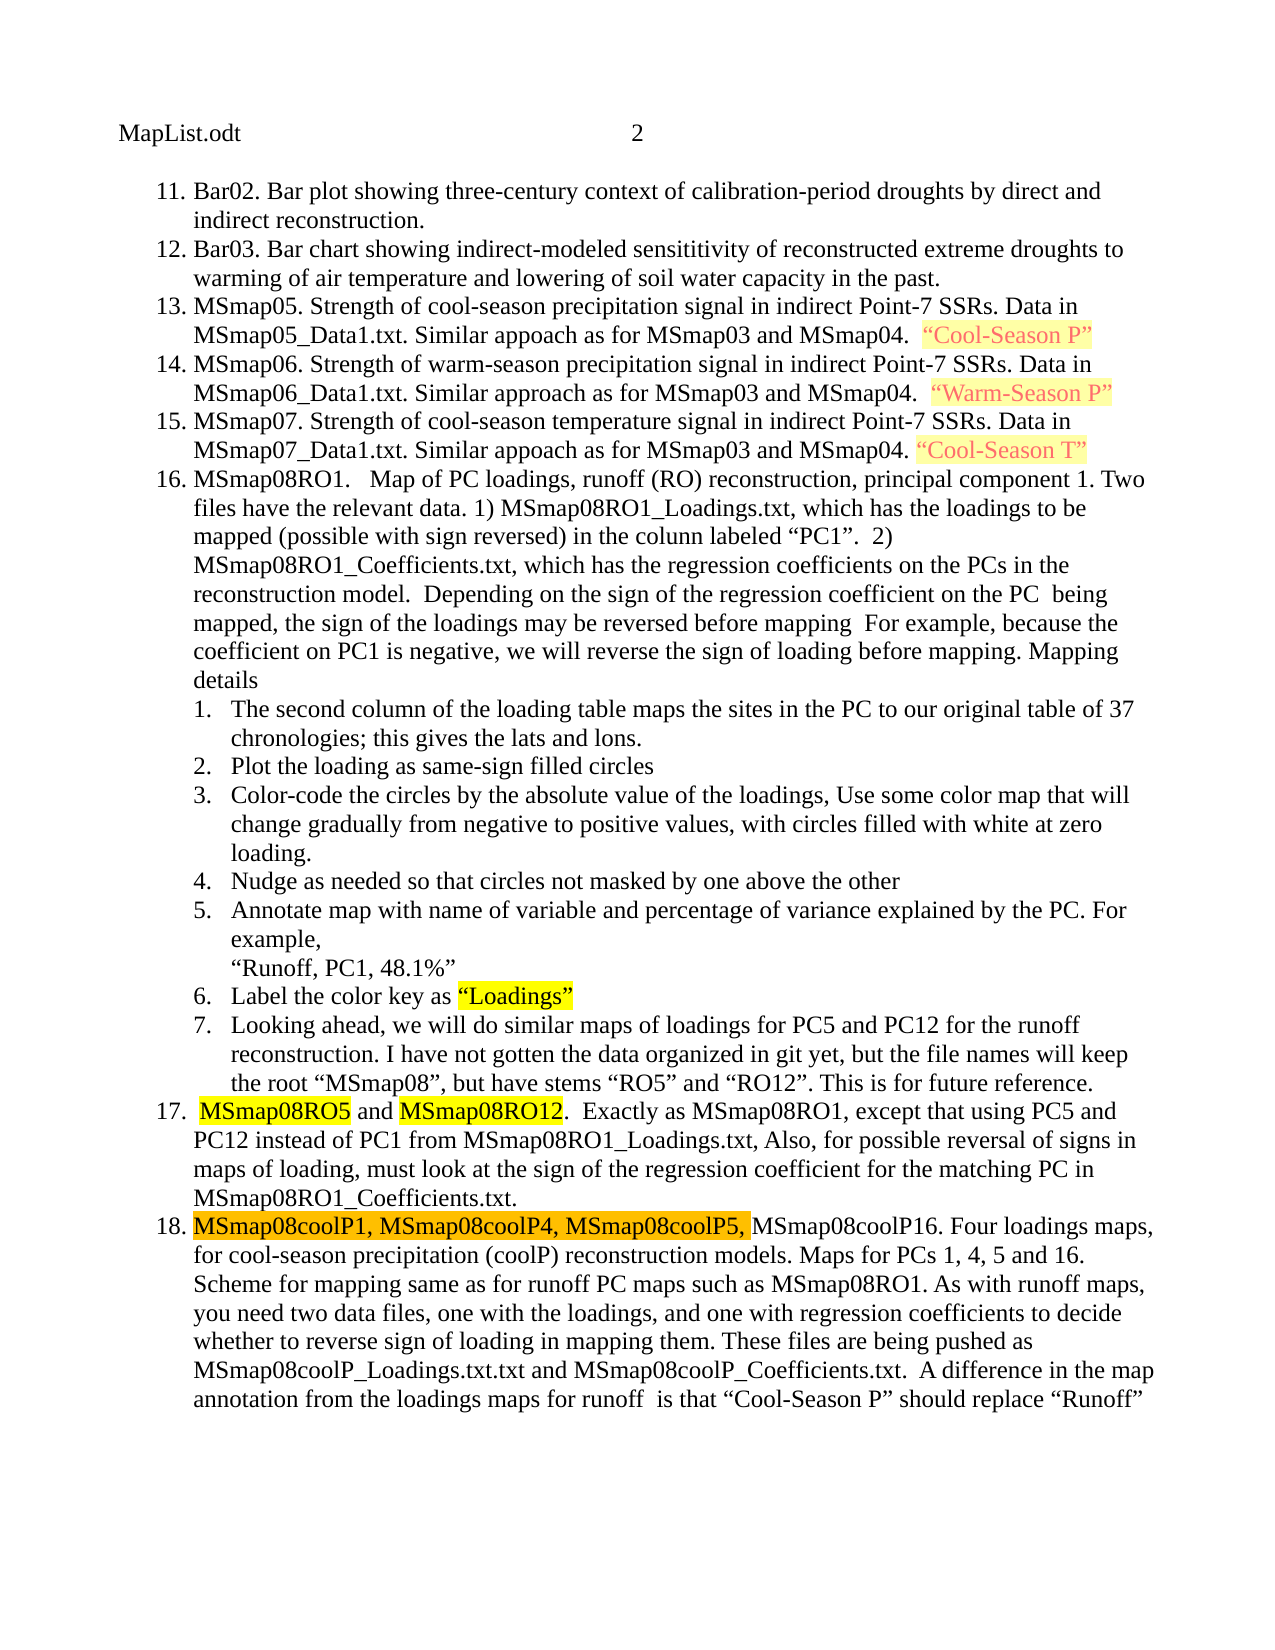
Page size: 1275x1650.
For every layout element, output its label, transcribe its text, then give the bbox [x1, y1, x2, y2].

list Bar03. Bar chart showing indirect-modeled sensititivity of reconstructed extreme droughts to warming of air temperature and lowering of soil water capacity in the past. [156, 234, 1157, 291]
list MSmap05. Strength of cool-season precipitation signal in indirect Point-7 SSRs. Data in MSmap05_Data1.txt. Similar appoach as for MSmap03 and MSmap04. “Cool-Season P” [156, 291, 1157, 349]
list Color-code the circles by the absolute value of the loadings, Use some color map that will change gradually from negative to positive values, with circles filled with white at zero loading. [193, 780, 1157, 866]
list Annotate map with name of variable and percentage of variance explained by the PC. For example, “Runoff, PC1, 48.1%” [193, 895, 1157, 981]
list MSmap06. Strength of warm-season precipitation signal in indirect Point-7 SSRs. Data in MSmap06_Data1.txt. Similar approach as for MSmap03 and MSmap04. “Warm-Season P” [156, 349, 1157, 406]
list The second column of the loading table maps the sites in the PC to our original table of 37 chronologies; this gives the lats and lons. [193, 694, 1157, 751]
list Nudge as needed so that circles not masked by one above the other [193, 866, 1157, 895]
list MSmap08RO5 and MSmap08RO12. Exactly as MSmap08RO1, except that using PC5 and PC12 instead of PC1 from MSmap08RO1_Loadings.txt, Also, for possible reversal of signs in maps of loading, must look at the sign of the regression coefficient for the matching PC in MSmap08RO1_Coefficients.txt. [156, 1096, 1157, 1211]
list Looking ahead, we will do similar maps of loadings for PC5 and PC12 for the runoff reconstruction. I have not gotten the data organized in git yet, but the file names will keep the root “MSmap08”, but have stems “RO5” and “RO12”. This is for future reference. [193, 1010, 1157, 1096]
list Bar02. Bar plot showing three-century context of calibration-period droughts by direct and indirect reconstruction. [156, 176, 1157, 234]
list Label the color key as “Loadings” [193, 981, 1157, 1010]
list MSmap08RO1. Map of PC loadings, runoff (RO) reconstruction, principal component 1. Two files have the relevant data. 1) MSmap08RO1_Loadings.txt, which has the loadings to be mapped (possible with sign reversed) in the colunn labeled “PC1”. 2) MSmap08RO1_Coefficients.txt, which has the regression coefficients on the PCs in the reconstruction model. Depending on the sign of the regression coefficient on the PC being mapped, the sign of the loadings may be reversed before mapping For example, because the coefficient on PC1 is negative, we will reverse the sign of loading before mapping. Mapping details [156, 464, 1157, 694]
list MSmap08coolP1, MSmap08coolP4, MSmap08coolP5, MSmap08coolP16. Four loadings maps, for cool-season precipitation (coolP) reconstruction models. Maps for PCs 1, 4, 5 and 16. Scheme for mapping same as for runoff PC maps such as MSmap08RO1. As with runoff maps, you need two data files, one with the loadings, and one with regression coefficients to decide whether to reverse sign of loading in mapping them. These files are being pushed as MSmap08coolP_Loadings.txt.txt and MSmap08coolP_Coefficients.txt. A difference in the map annotation from the loadings maps for runoff is that “Cool-Season P” should replace “Runoff” [156, 1211, 1157, 1441]
list Plot the loading as same-sign filled circles [193, 751, 1157, 780]
list MSmap07. Strength of cool-season temperature signal in indirect Point-7 SSRs. Data in MSmap07_Data1.txt. Similar appoach as for MSmap03 and MSmap04. “Cool-Season T” [156, 406, 1157, 464]
